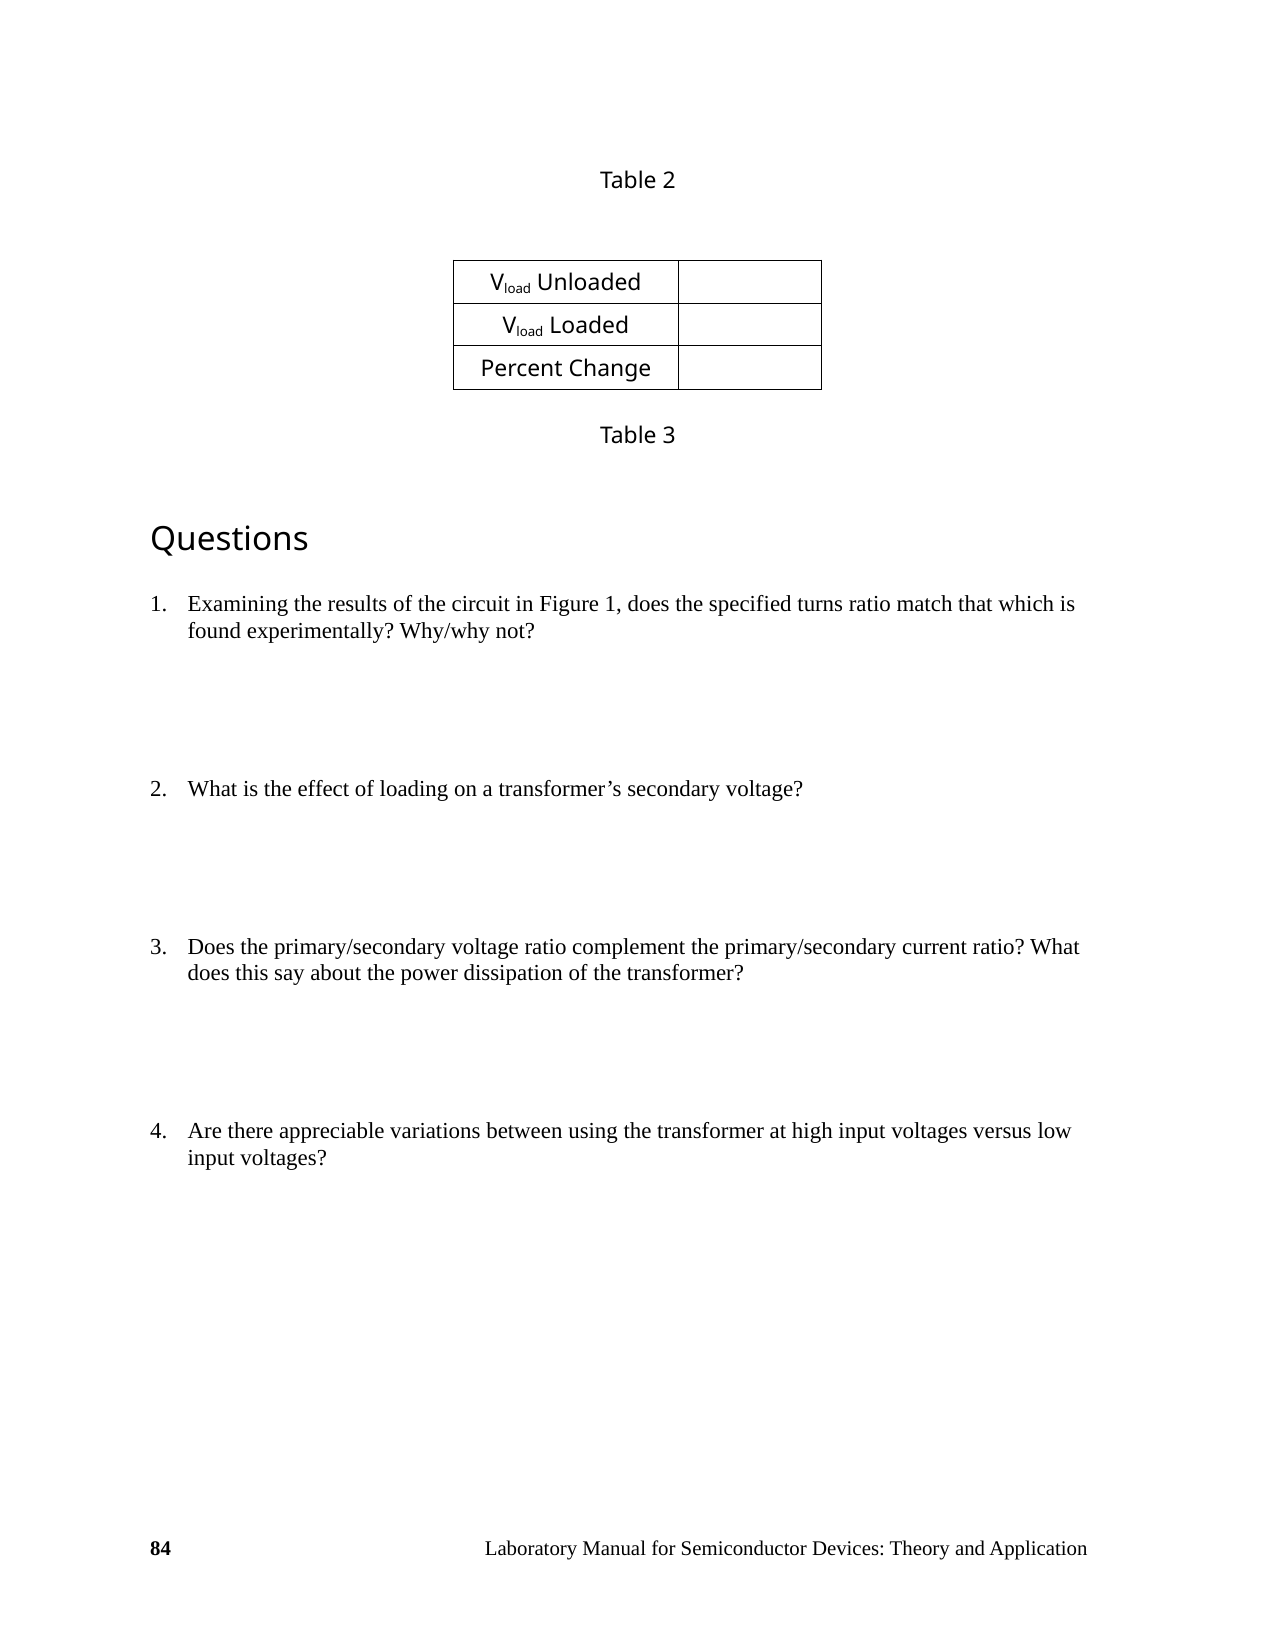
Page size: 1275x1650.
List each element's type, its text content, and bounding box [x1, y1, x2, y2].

list What is the effect of loading on a transformer’s secondary voltage? [150, 775, 1125, 801]
subtitle Questions [150, 514, 1125, 560]
list Examining the results of the circuit in Figure 1, does the specified turns ratio match that which is found experimentally? Why/why not? [150, 591, 1125, 643]
list Are there appreciable variations between using the transformer at high input voltages versus low input voltages? [150, 1118, 1125, 1170]
text Table 2 [150, 164, 1125, 195]
table_header [679, 261, 821, 303]
list Does the primary/secondary voltage ratio complement the primary/secondary current ratio? What does this say about the power dissipation of the transformer? [150, 933, 1125, 986]
table_cell Vload Loaded [454, 304, 678, 345]
text Table 3 [150, 419, 1125, 450]
table_header Vload Unloaded [454, 261, 678, 303]
table_cell [679, 304, 821, 345]
table_cell [679, 346, 821, 389]
table_cell Percent Change [454, 346, 678, 389]
